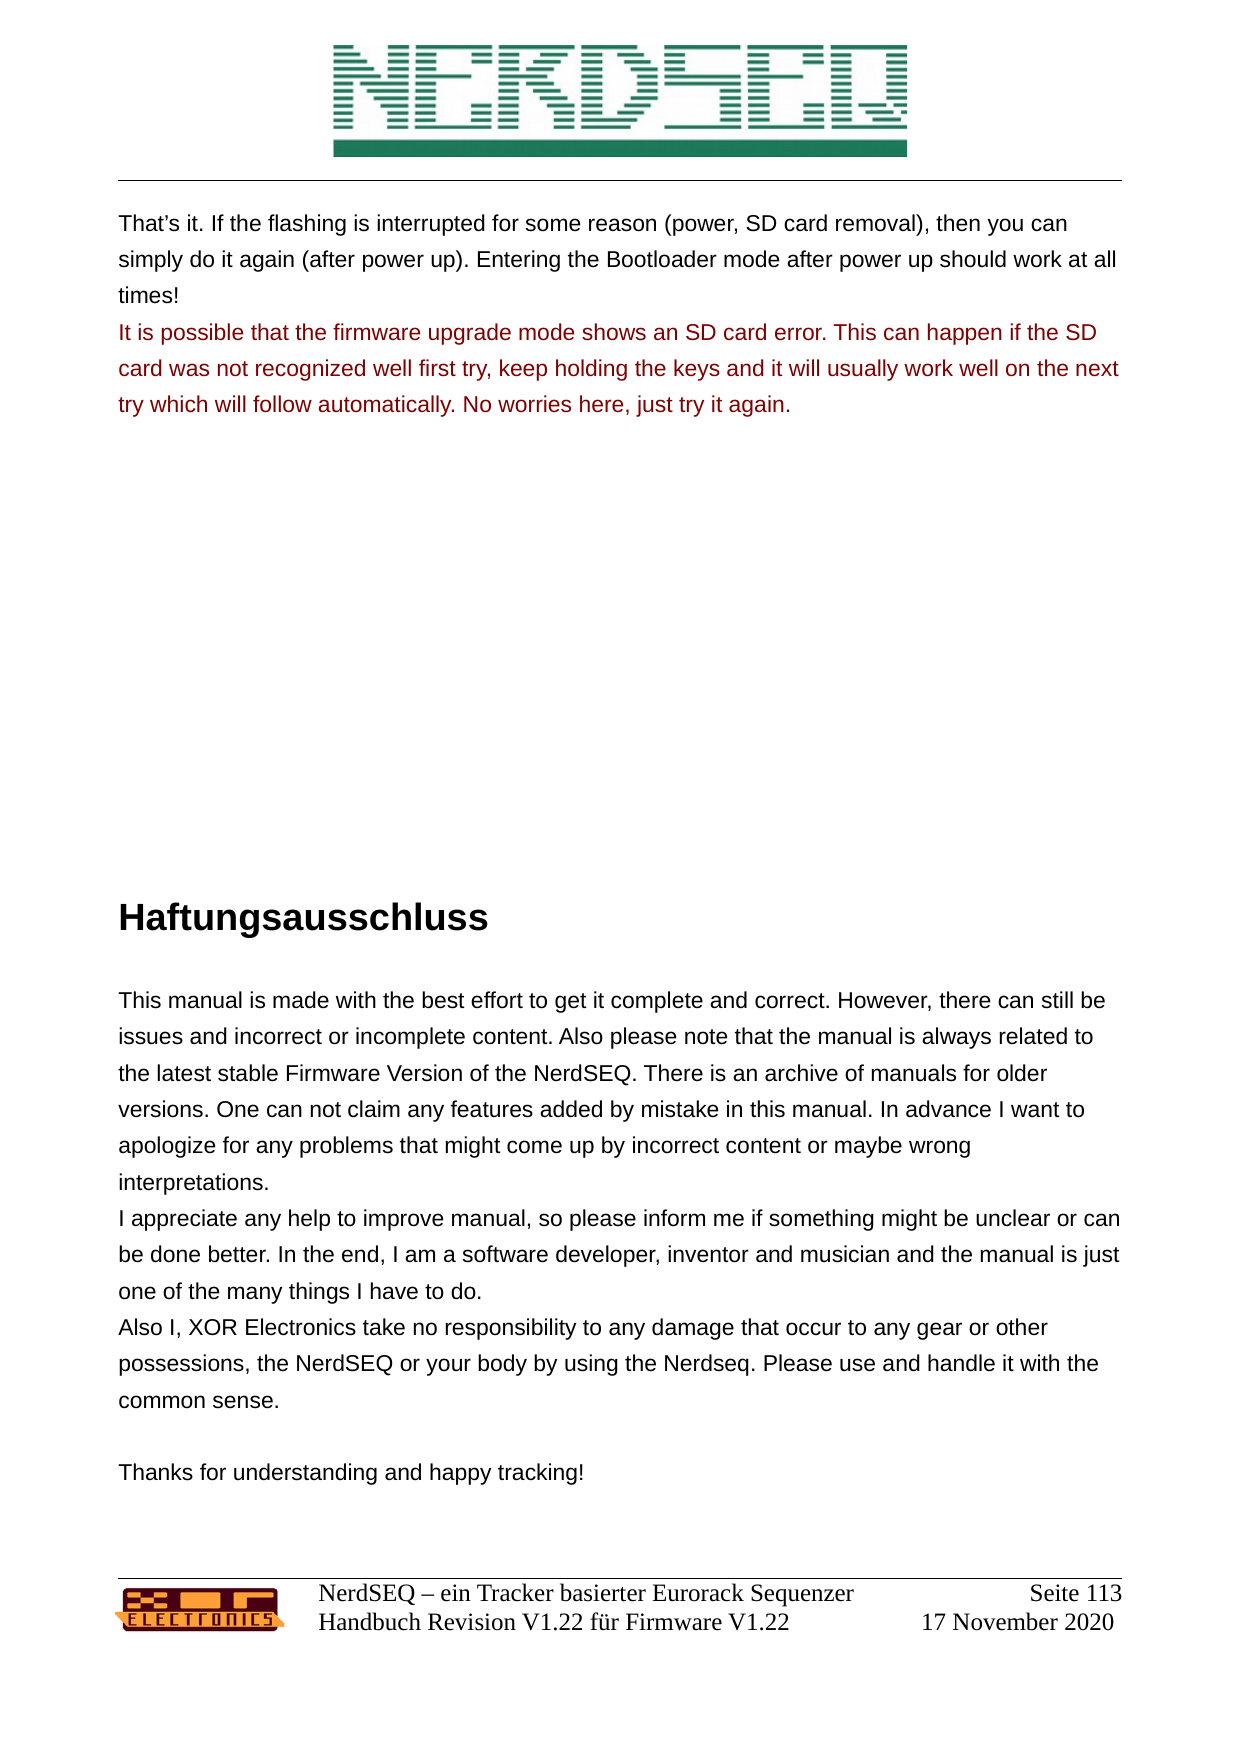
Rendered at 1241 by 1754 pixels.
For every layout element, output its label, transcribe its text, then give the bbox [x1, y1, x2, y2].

text This manual is made with the best effort to get it complete and correct. However, there can still be issues and incorrect or incomplete content. Also please note that the manual is always related to the latest stable Firmware Version of the NerdSEQ. There is an archive of manuals for older versions. One can not claim any features added by mistake in this manual. In advance I want to apologize for any problems that might come up by incorrect content or maybe wrong interpretations. [118, 987, 1122, 1195]
text It is possible that the firmware upgrade mode shows an SD card error. This can happen if the SD card was not recognized well first try, keep holding the keys and it will usually work well on the next try which will follow automatically. No worries here, just try it again. [118, 319, 1122, 418]
picture [333, 45, 908, 157]
text Thanks for understanding and happy tracking! [118, 1459, 1122, 1486]
subtitle Haftungsausschluss [118, 894, 1122, 938]
text That’s it. If the flashing is interrupted for some reason (power, SD card removal), then you can simply do it again (after power up). Entering the Bootloader mode after power up should work at all times! [118, 209, 1122, 309]
picture [115, 1584, 285, 1634]
text I appreciate any help to improve manual, so please inform me if something might be unclear or can be done better. In the end, I am a software developer, inventor and musician and the manual is just one of the many things I have to do. [118, 1205, 1122, 1304]
text Also I, XOR Electronics take no responsibility to any damage that occur to any gear or other possessions, the NerdSEQ or your body by using the Nerdseq. Please use and handle it with the common sense. [118, 1314, 1122, 1413]
